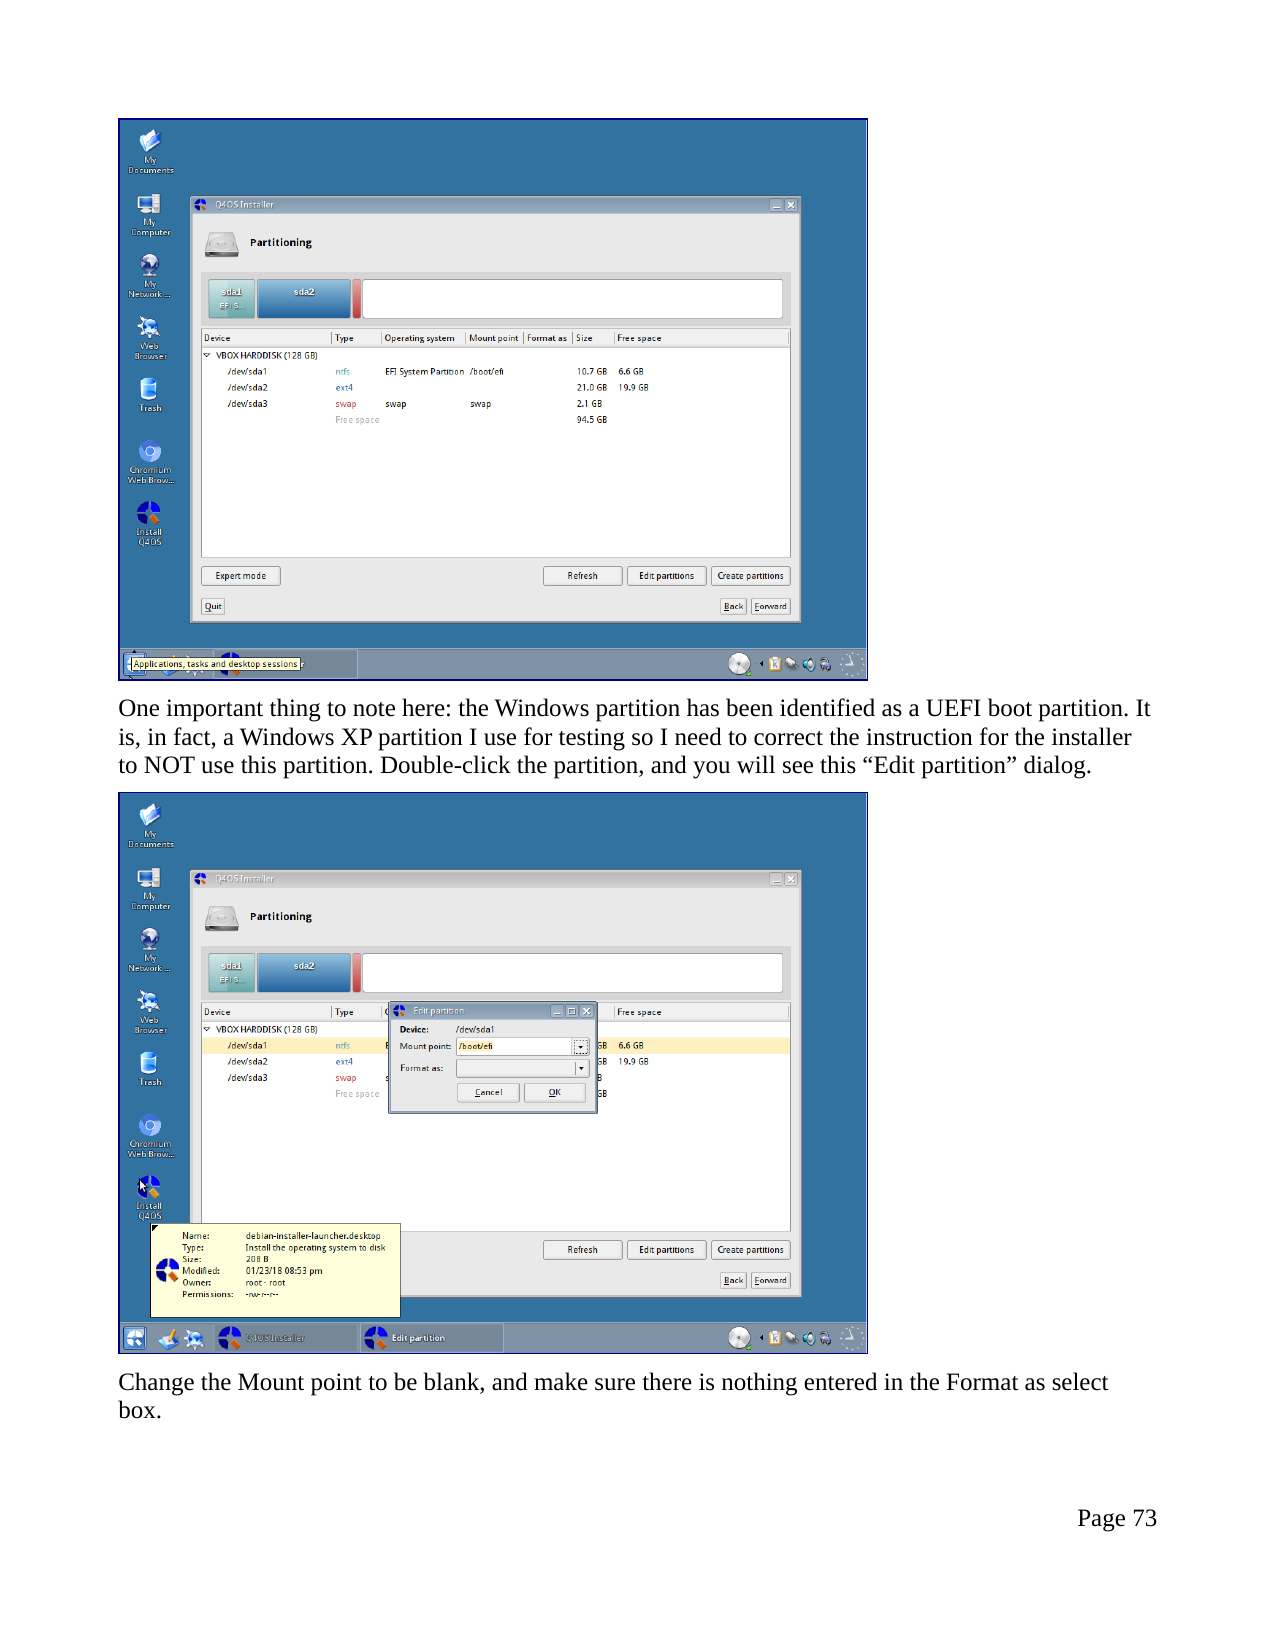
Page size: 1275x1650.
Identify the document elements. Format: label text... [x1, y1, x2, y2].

picture [120, 793, 867, 1353]
text Change the Mount point to be blank, and make sure there is nothing entered in the Format as select box. [118, 1367, 1157, 1424]
text One important thing to note here: the Windows partition has been identified as a UEFI boot partition. It is, in fact, a Windows XP partition I use for testing so I need to correct the instruction for the installer to NOT use this partition. Double-click the partition, and you will see this “Edit partition” dialog. [118, 693, 1157, 779]
picture [120, 120, 867, 679]
